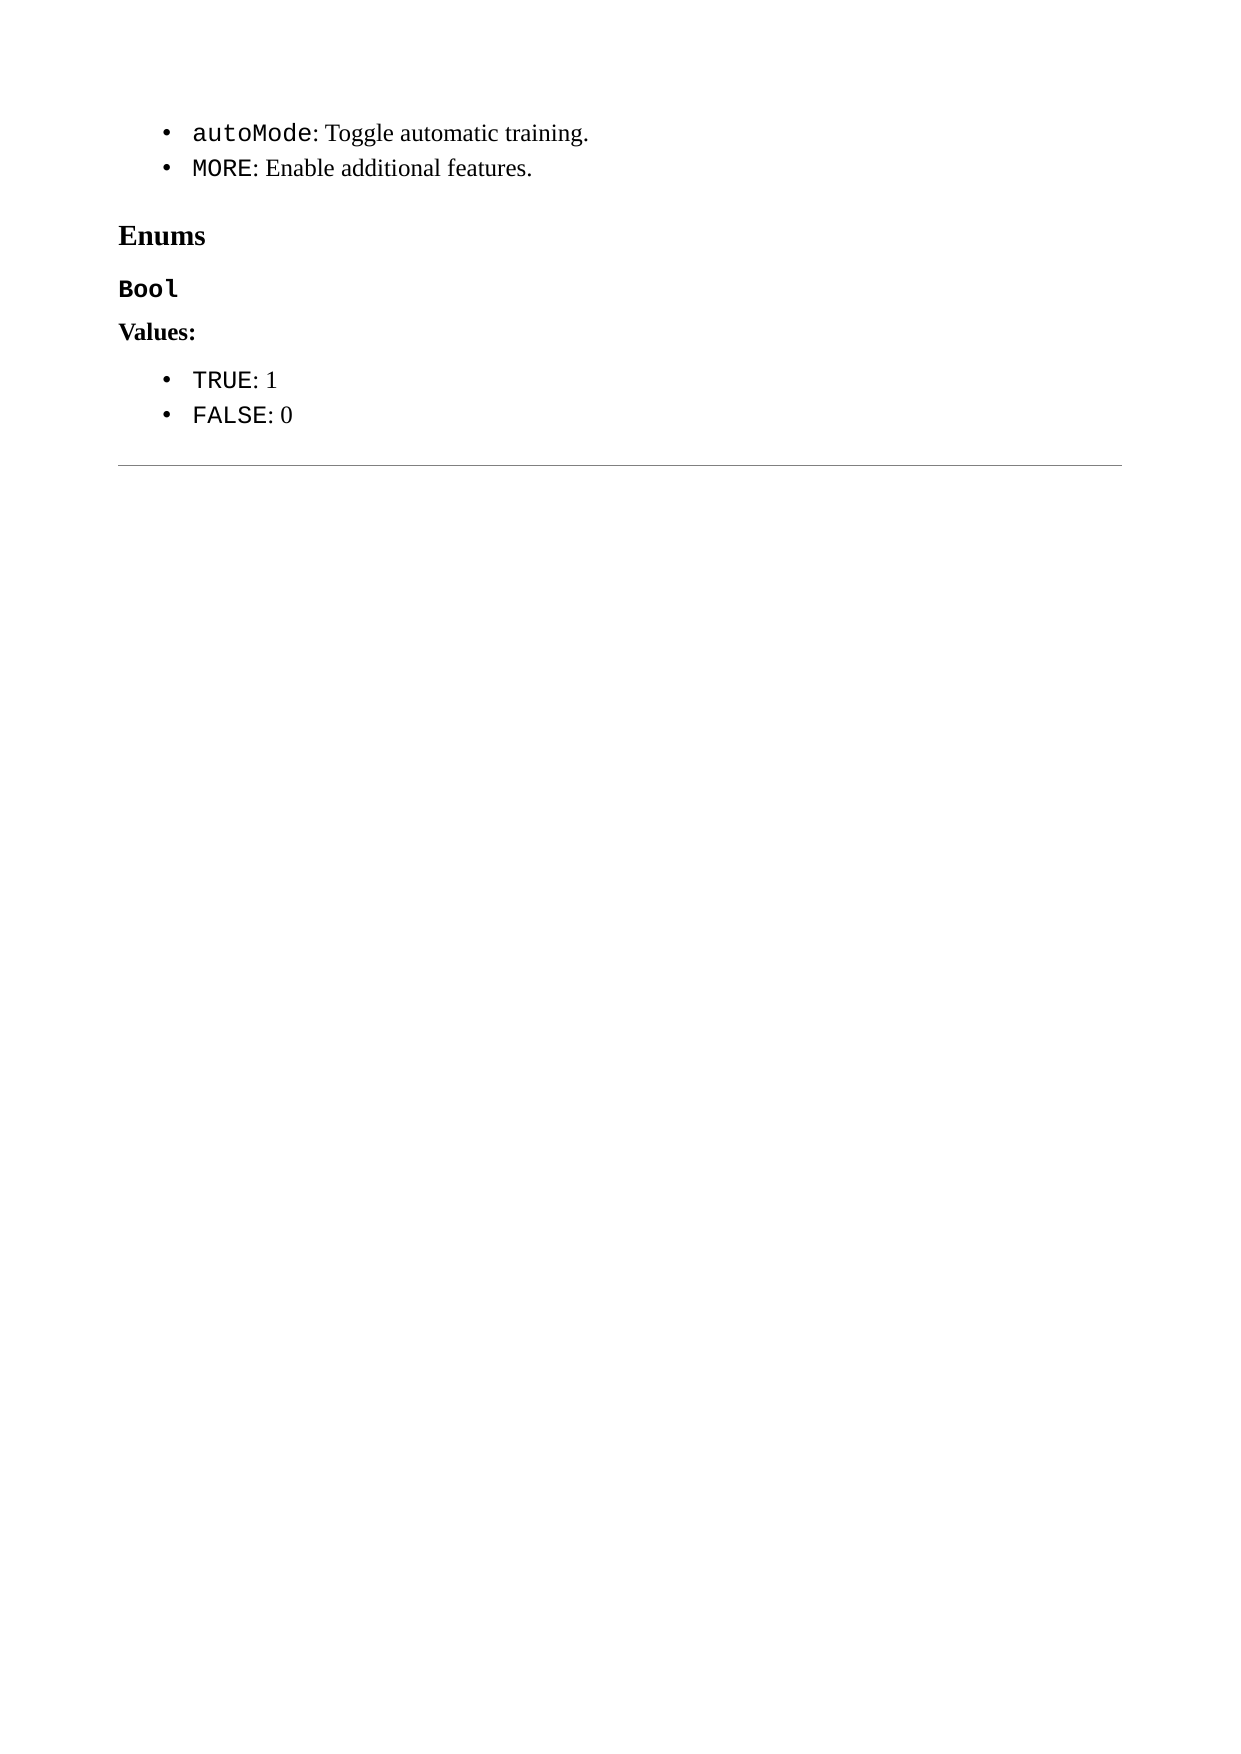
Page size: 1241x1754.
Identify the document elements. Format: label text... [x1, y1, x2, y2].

text Values: [118, 317, 1122, 346]
subtitle Bool [118, 277, 1122, 305]
list TRUE: 1 [162, 365, 1122, 396]
subtitle Enums [118, 218, 1122, 252]
list FALSE: 0 [162, 401, 1122, 431]
list MORE: Enable additional features. [162, 153, 1122, 184]
list autoMode: Toggle automatic training. [162, 118, 1122, 149]
